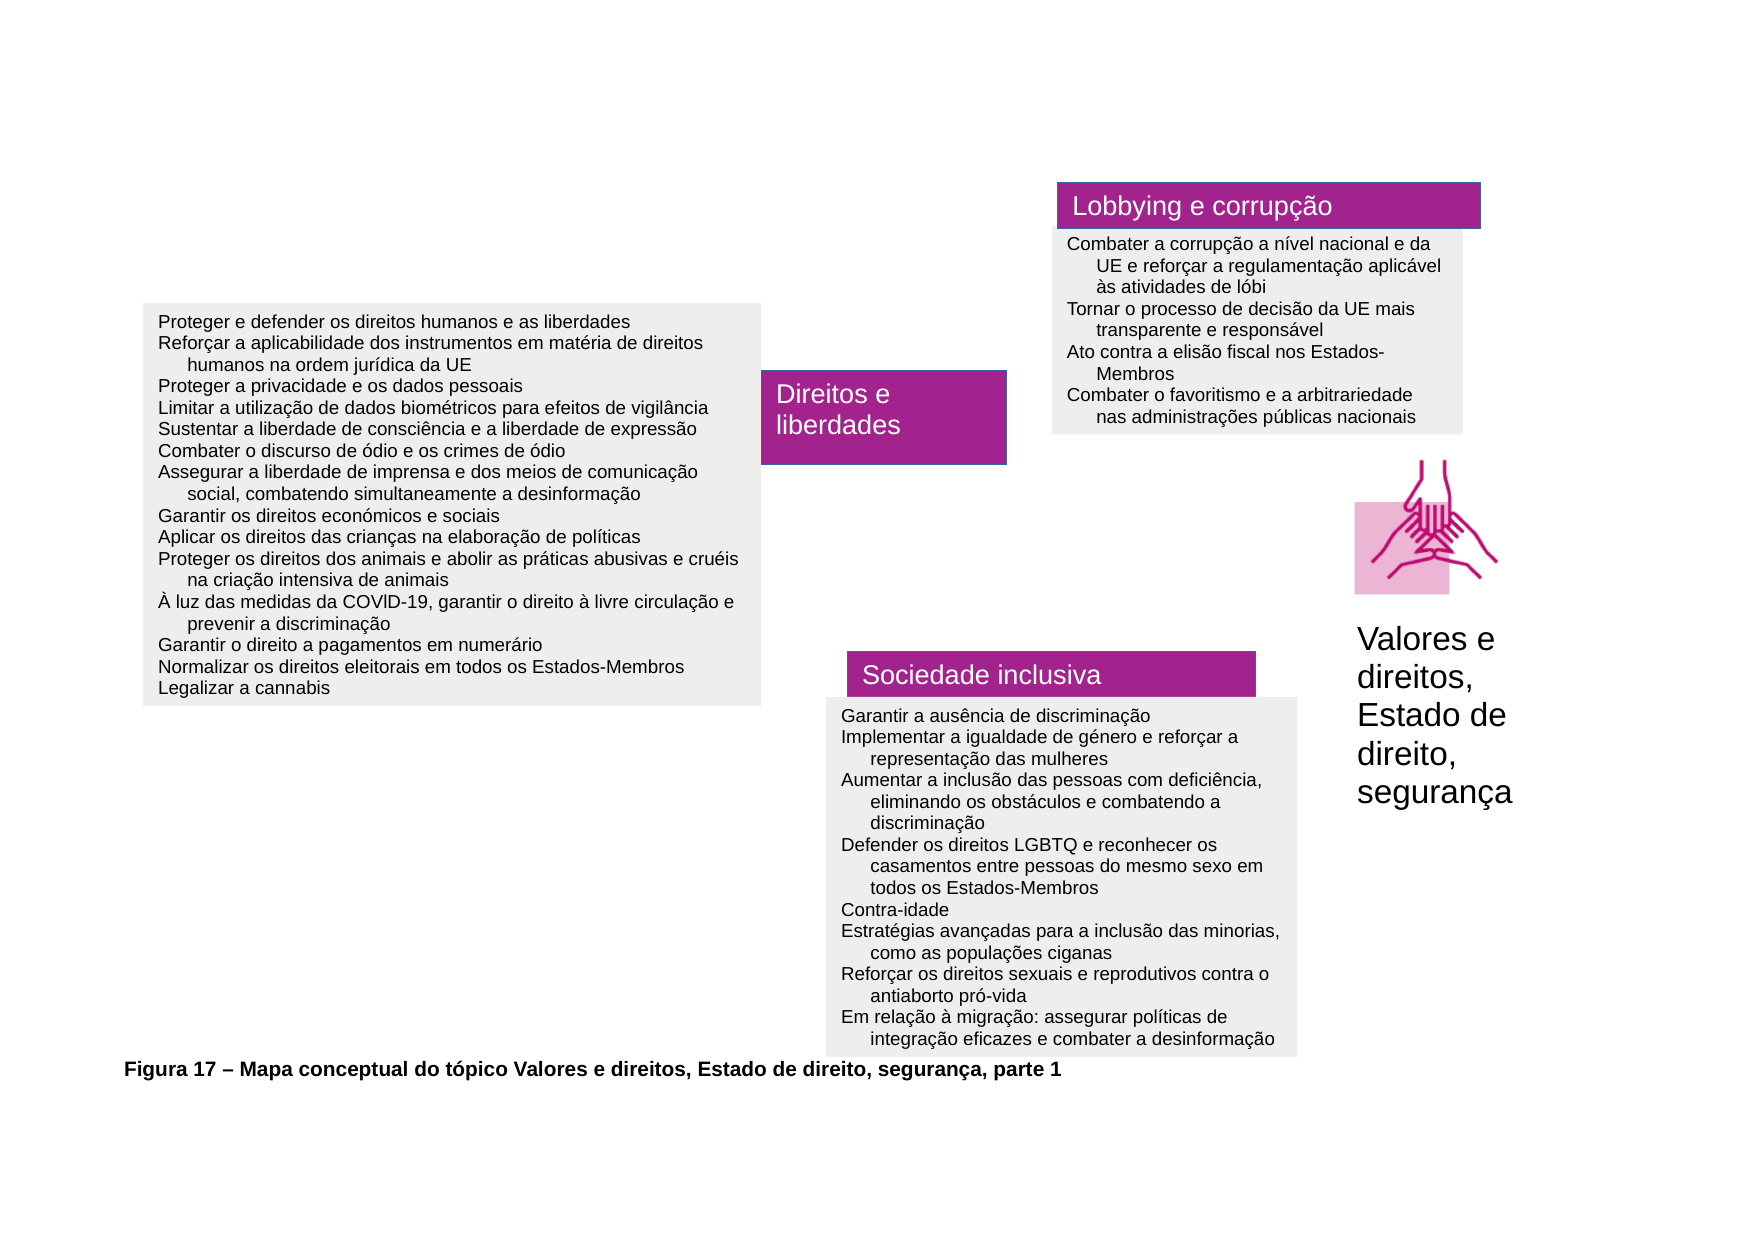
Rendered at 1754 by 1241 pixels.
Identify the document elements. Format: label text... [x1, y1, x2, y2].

picture [1343, 456, 1504, 597]
text Figura 17 – Mapa conceptual do tópico Valores e direitos, Estado de direito, segurança, parte 1 [118, 195, 1586, 1081]
